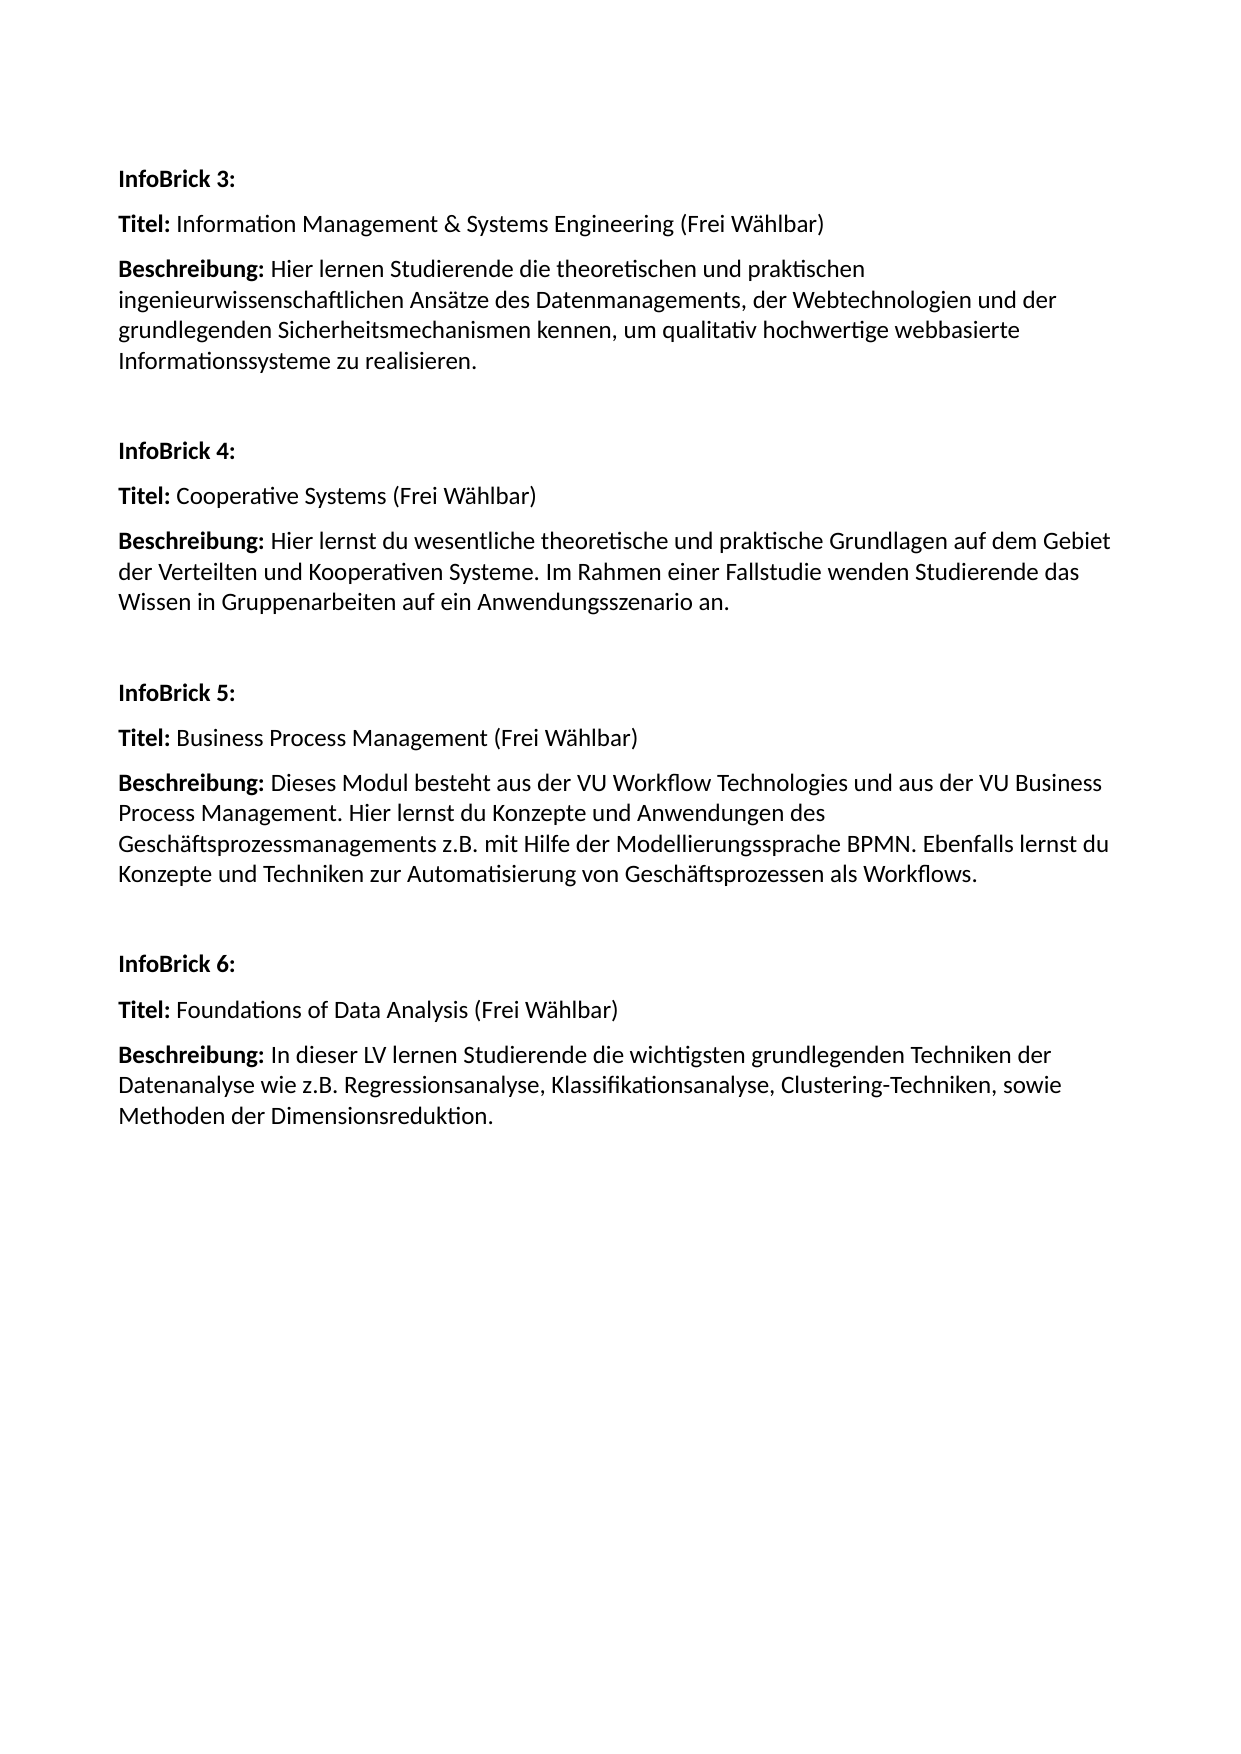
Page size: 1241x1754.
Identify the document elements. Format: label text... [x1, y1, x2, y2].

text InfoBrick 4: [118, 435, 1122, 466]
text Titel: Foundations of Data Analysis (Frei Wählbar) [118, 994, 1122, 1024]
text Beschreibung: Dieses Modul besteht aus der VU Workflow Technologies und aus der VU Business Process Management. Hier lernst du Konzepte und Anwendungen des Geschäftsprozessmanagements z.B. mit Hilfe der Modellierungssprache BPMN. Ebenfalls lernst du Konzepte und Techniken zur Automatisierung von Geschäftsprozessen als Workflows. [118, 767, 1122, 889]
text InfoBrick 3: [118, 163, 1122, 194]
text InfoBrick 5: [118, 677, 1122, 707]
text Titel: Business Process Management (Frei Wählbar) [118, 722, 1122, 752]
text Beschreibung: Hier lernst du wesentliche theoretische und praktische Grundlagen auf dem Gebiet der Verteilten und Kooperativen Systeme. Im Rahmen einer Fallstudie wenden Studierende das Wissen in Gruppenarbeiten auf ein Anwendungsszenario an. [118, 525, 1122, 617]
text Titel: Cooperative Systems (Frei Wählbar) [118, 480, 1122, 511]
text Titel: Information Management & Systems Engineering (Frei Wählbar) [118, 208, 1122, 239]
text Beschreibung: Hier lernen Studierende die theoretischen und praktischen ingenieurwissenschaftlichen Ansätze des Datenmanagements, der Webtechnologien und der grundlegenden Sicherheitsmechanismen kennen, um qualitativ hochwertige webbasierte Informationssysteme zu realisieren. [118, 253, 1122, 376]
text Beschreibung: In dieser LV lernen Studierende die wichtigsten grundlegenden Techniken der Datenanalyse wie z.B. Regressionsanalyse, Klassifikationsanalyse, Clustering-Techniken, sowie Methoden der Dimensionsreduktion. [118, 1039, 1122, 1130]
text InfoBrick 6: [118, 949, 1122, 979]
